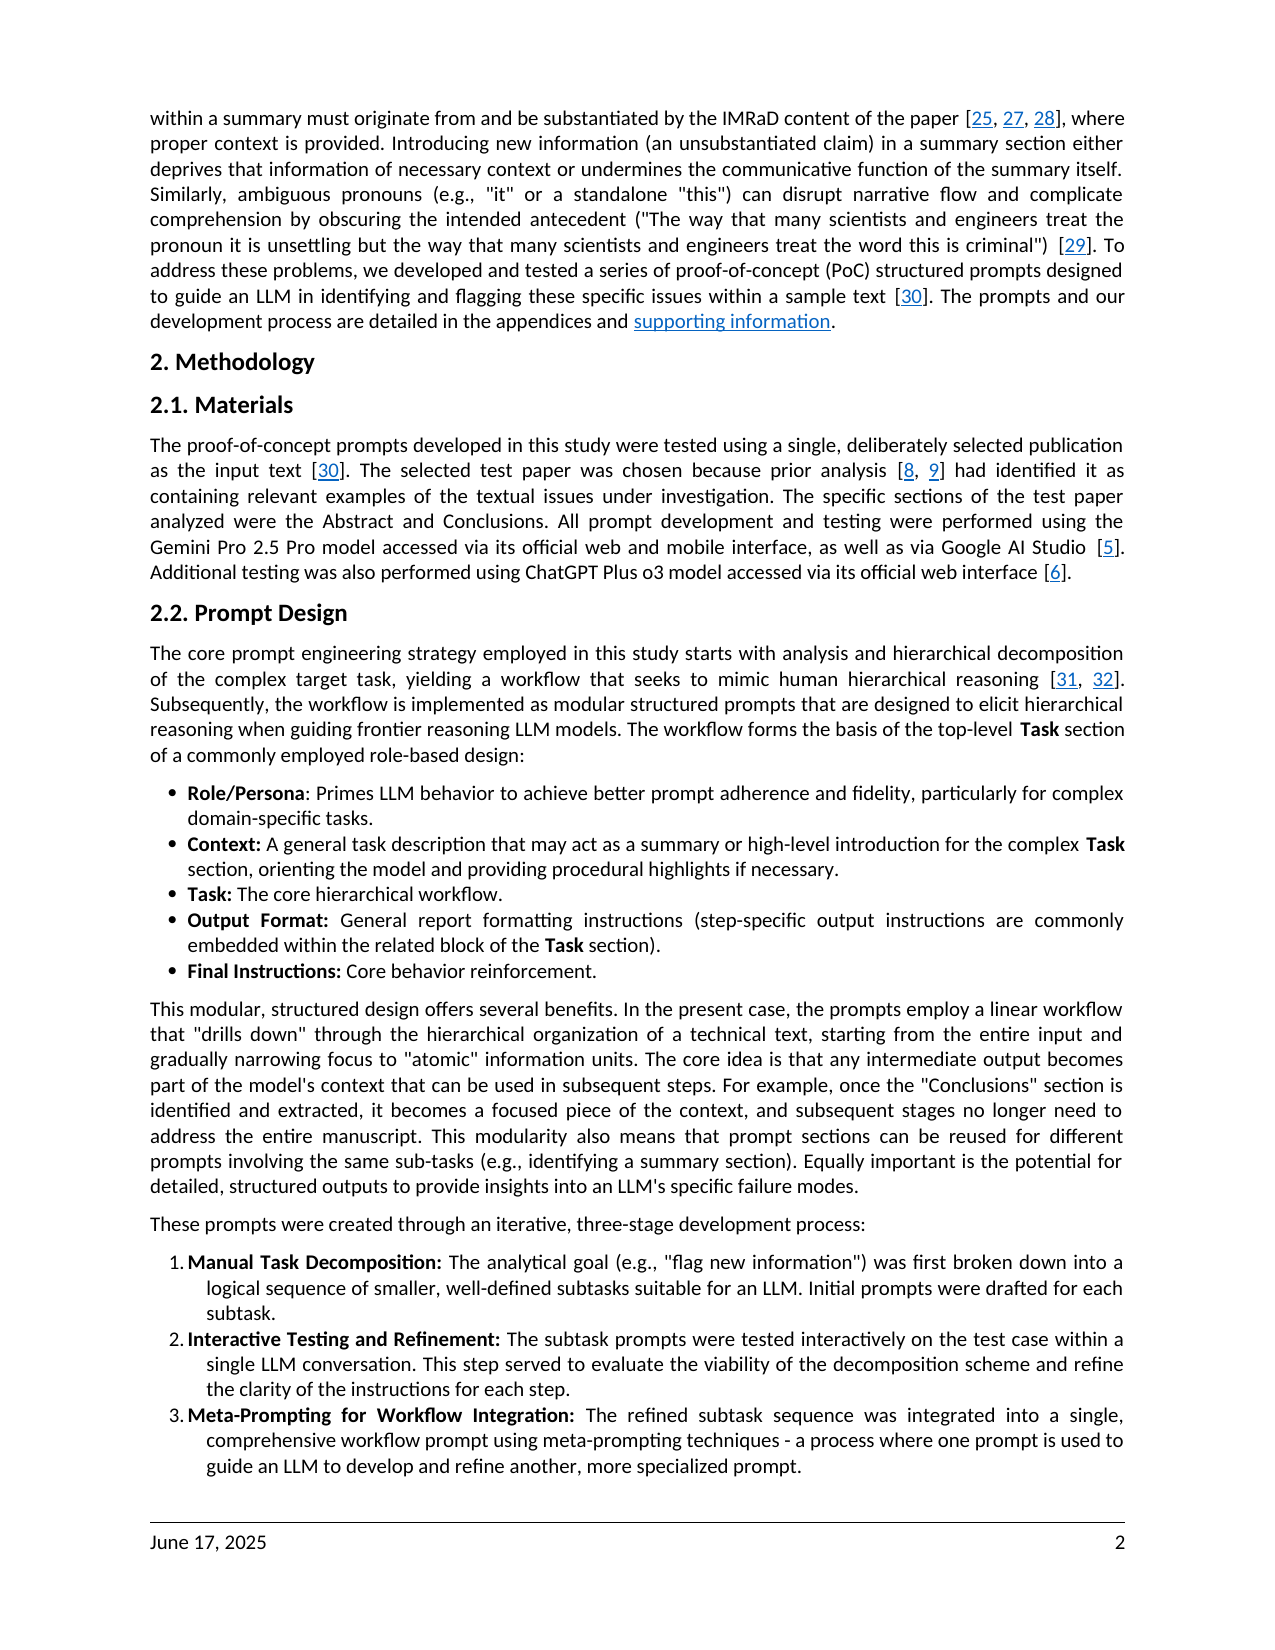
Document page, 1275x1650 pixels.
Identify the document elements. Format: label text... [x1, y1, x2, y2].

list Interactive Testing and Refinement: The subtask prompts were tested interactively on the test case within a single LLM conversation. This step served to evaluate the viability of the decomposition scheme and refine the clarity of the instructions for each step. [169, 1326, 1125, 1402]
list Role/Persona: Primes LLM behavior to achieve better prompt adherence and fidelity, particularly for complex domain-specific tasks. [169, 780, 1125, 831]
text The proof-of-concept prompts developed in this study were tested using a single, deliberately selected publication as the input text [30]. The selected test paper was chosen because prior analysis [8, 9] had identified it as containing relevant examples of the textual issues under investigation. The specific sections of the test paper analyzed were the Abstract and Conclusions. All prompt development and testing were performed using the Gemini Pro 2.5 Pro model accessed via its official web and mobile interface, as well as via Google AI Studio [5]. Additional testing was also performed using ChatGPT Plus o3 model accessed via its official web interface [6]. [150, 432, 1125, 585]
list Final Instructions: Core behavior reinforcement. [169, 958, 1125, 983]
text The core prompt engineering strategy employed in this study starts with analysis and hierarchical decomposition of the complex target task, yielding a workflow that seeks to mimic human hierarchical reasoning [31, 32]. Subsequently, the workflow is implemented as modular structured prompts that are designed to elicit hierarchical reasoning when guiding frontier reasoning LLM models. The workflow forms the basis of the top-level Task section of a commonly employed role-based design: [150, 640, 1125, 767]
subtitle Materials [150, 389, 1125, 420]
list Output Format: General report formatting instructions (step-specific output instructions are commonly embedded within the related block of the Task section). [169, 907, 1125, 958]
list Context: A general task description that may act as a summary or high-level introduction for the complex Task section, orienting the model and providing procedural highlights if necessary. [169, 831, 1125, 882]
list Task: The core hierarchical workflow. [169, 882, 1125, 907]
list Manual Task Decomposition: The analytical goal (e.g., "flag new information") was first broken down into a logical sequence of smaller, well-defined subtasks suitable for an LLM. Initial prompts were drafted for each subtask. [169, 1249, 1125, 1326]
subtitle Prompt Design [150, 597, 1125, 628]
list Meta-Prompting for Workflow Integration: The refined subtask sequence was integrated into a single, comprehensive workflow prompt using meta-prompting techniques - a process where one prompt is used to guide an LLM to develop and refine another, more specialized prompt. [169, 1402, 1125, 1478]
text within a summary must originate from and be substantiated by the IMRaD content of the paper [25, 27, 28], where proper context is provided. Introducing new information (an unsubstantiated claim) in a summary section either deprives that information of necessary context or undermines the communicative function of the summary itself. Similarly, ambiguous pronouns (e.g., "it" or a standalone "this") can disrupt narrative flow and complicate comprehension by obscuring the intended antecedent ("The way that many scientists and engineers treat the pronoun it is unsettling but the way that many scientists and engineers treat the word this is criminal") [29]. To address these problems, we developed and tested a series of proof-of-concept (PoC) structured prompts designed to guide an LLM in identifying and flagging these specific issues within a sample text [30]. The prompts and our development process are detailed in the appendices and supporting information. [150, 105, 1125, 334]
text These prompts were created through an iterative, three-stage development process: [150, 1212, 1125, 1237]
subtitle Methodology [150, 346, 1125, 377]
text This modular, structured design offers several benefits. In the present case, the prompts employ a linear workflow that "drills down" through the hierarchical organization of a technical text, starting from the entire input and gradually narrowing focus to "atomic" information units. The core idea is that any intermediate output becomes part of the model's context that can be used in subsequent steps. For example, once the "Conclusions" section is identified and extracted, it becomes a focused piece of the context, and subsequent stages no longer need to address the entire manuscript. This modularity also means that prompt sections can be reused for different prompts involving the same sub-tasks (e.g., identifying a summary section). Equally important is the potential for detailed, structured outputs to provide insights into an LLM's specific failure modes. [150, 996, 1125, 1199]
